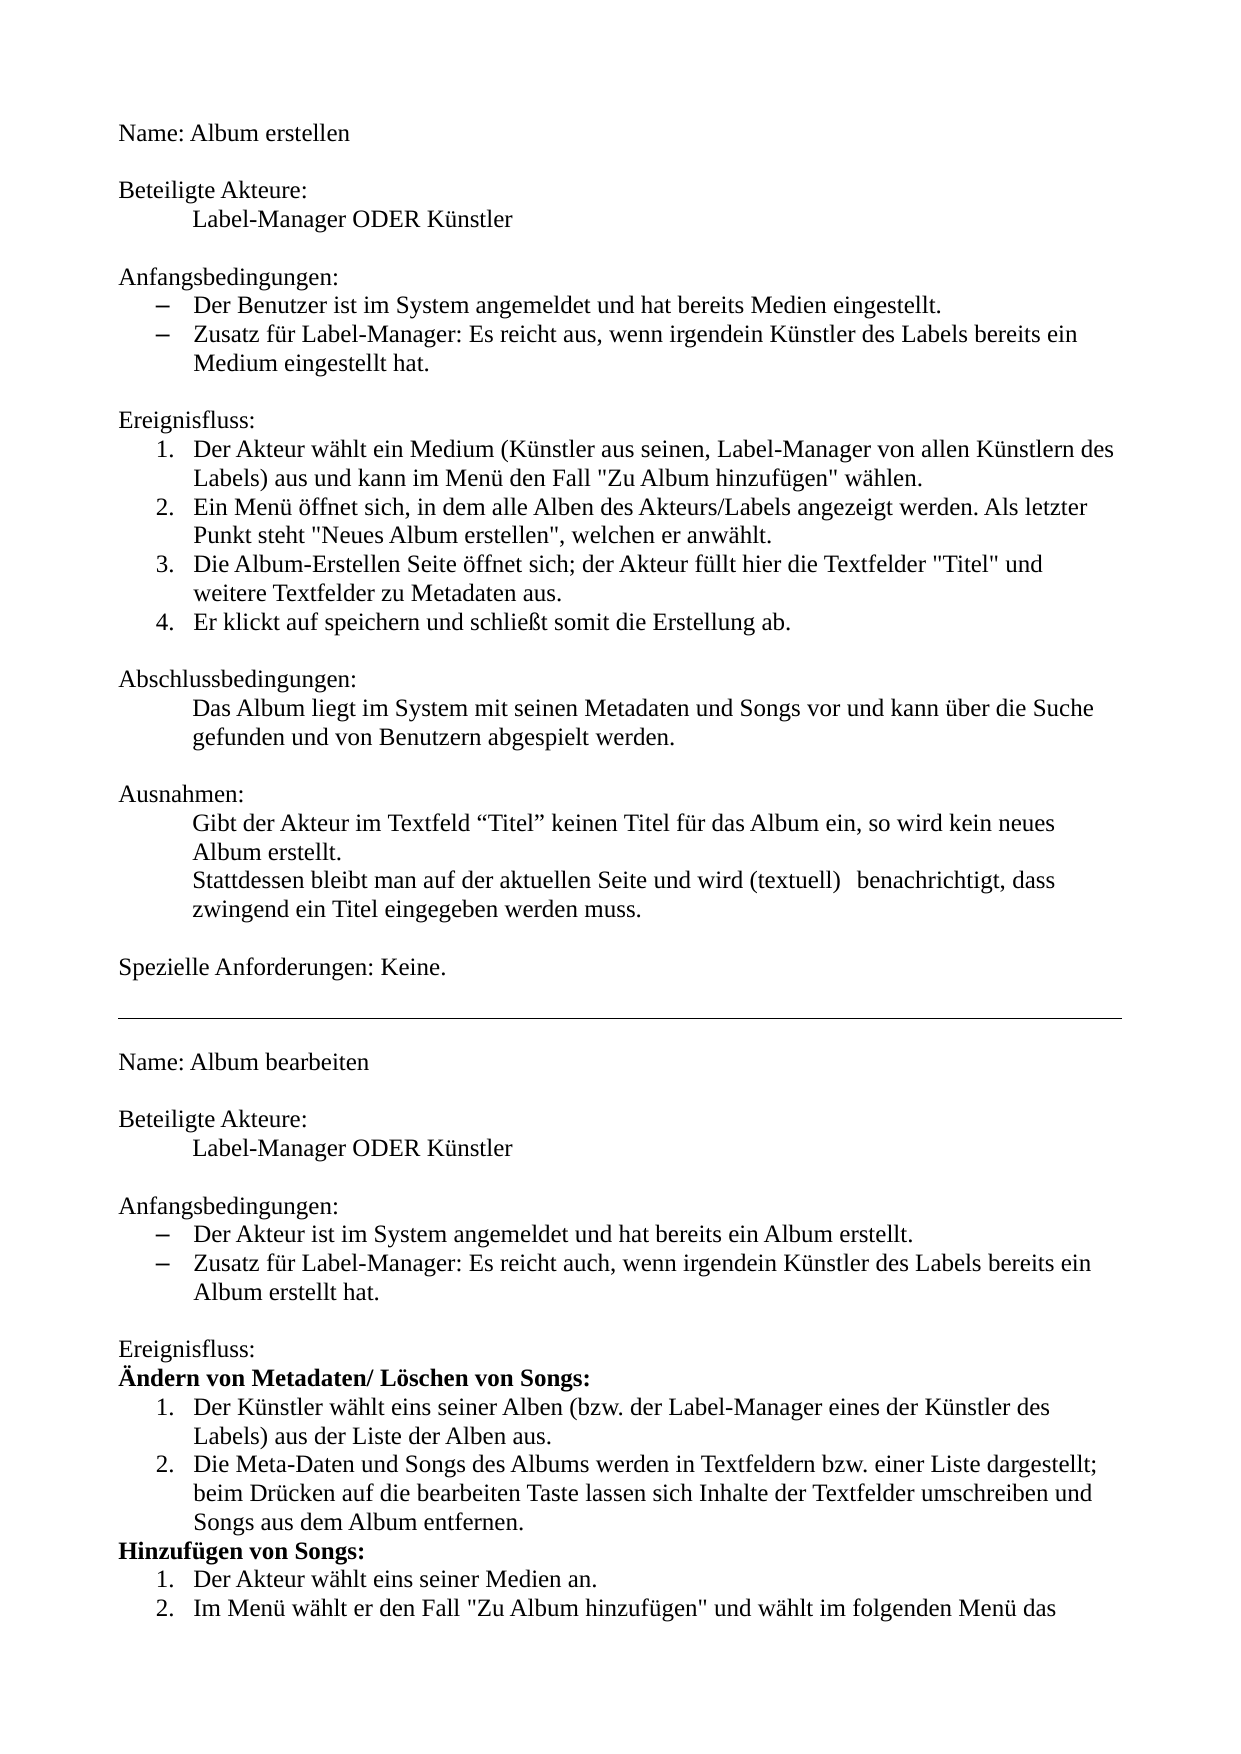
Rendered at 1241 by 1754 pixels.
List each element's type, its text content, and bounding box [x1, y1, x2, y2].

text Abschlussbedingungen: [118, 664, 1122, 693]
text Stattdessen bleibt man auf der aktuellen Seite und wird (textuell) benachrichtigt, dass zwingend ein Titel eingegeben werden muss. [118, 866, 1122, 923]
text Ausnahmen: [118, 779, 1122, 808]
text Gibt der Akteur im Textfeld “Titel” keinen Titel für das Album ein, so wird kein neues Album erstellt. [118, 808, 1122, 866]
list Zusatz für Label-Manager: Es reicht auch, wenn irgendein Künstler des Labels bereits ein Album erstellt hat. [156, 1248, 1122, 1306]
list Im Menü wählt er den Fall "Zu Album hinzufügen" und wählt im folgenden Menü das [156, 1593, 1122, 1622]
list Der Akteur wählt eins seiner Medien an. [156, 1564, 1122, 1593]
list Er klickt auf speichern und schließt somit die Erstellung ab. [156, 607, 1122, 636]
list Der Künstler wählt eins seiner Alben (bzw. der Label-Manager eines der Künstler des Labels) aus der Liste der Alben aus. [156, 1392, 1122, 1449]
list Zusatz für Label-Manager: Es reicht aus, wenn irgendein Künstler des Labels bereits ein Medium eingestellt hat. [156, 319, 1122, 377]
list Der Benutzer ist im System angemeldet und hat bereits Medien eingestellt. [156, 291, 1122, 319]
text Ändern von Metadaten/ Löschen von Songs: [118, 1363, 1122, 1392]
list Ein Menü öffnet sich, in dem alle Alben des Akteurs/Labels angezeigt werden. Als letzter Punkt steht "Neues Album erstellen", welchen er anwählt. [156, 492, 1122, 549]
list Die Album-Erstellen Seite öffnet sich; der Akteur füllt hier die Textfelder "Titel" und weitere Textfelder zu Metadaten aus. [156, 549, 1122, 607]
text Hinzufügen von Songs: [118, 1536, 1122, 1564]
text Anfangsbedingungen: [118, 262, 1122, 291]
text Label-Manager ODER Künstler [118, 204, 1122, 233]
text Das Album liegt im System mit seinen Metadaten und Songs vor und kann über die Suche gefunden und von Benutzern abgespielt werden. [118, 693, 1122, 751]
text Label-Manager ODER Künstler [118, 1133, 1122, 1162]
text Ereignisfluss: [118, 1334, 1122, 1363]
text Anfangsbedingungen: [118, 1191, 1122, 1219]
list Die Meta-Daten und Songs des Albums werden in Textfeldern bzw. einer Liste dargestellt; beim Drücken auf die bearbeiten Taste lassen sich Inhalte der Textfelder umschreiben und Songs aus dem Album entfernen. [156, 1449, 1122, 1536]
list Der Akteur ist im System angemeldet und hat bereits ein Album erstellt. [156, 1219, 1122, 1248]
text Beteiligte Akteure: [118, 176, 1122, 204]
text Ereignisfluss: [118, 406, 1122, 434]
text Name: Album bearbeiten [118, 1047, 1122, 1076]
list Der Akteur wählt ein Medium (Künstler aus seinen, Label-Manager von allen Künstlern des Labels) aus und kann im Menü den Fall "Zu Album hinzufügen" wählen. [156, 434, 1122, 492]
text Name: Album erstellen [118, 118, 1122, 147]
text Beteiligte Akteure: [118, 1104, 1122, 1133]
text Spezielle Anforderungen: Keine. [118, 952, 1122, 981]
